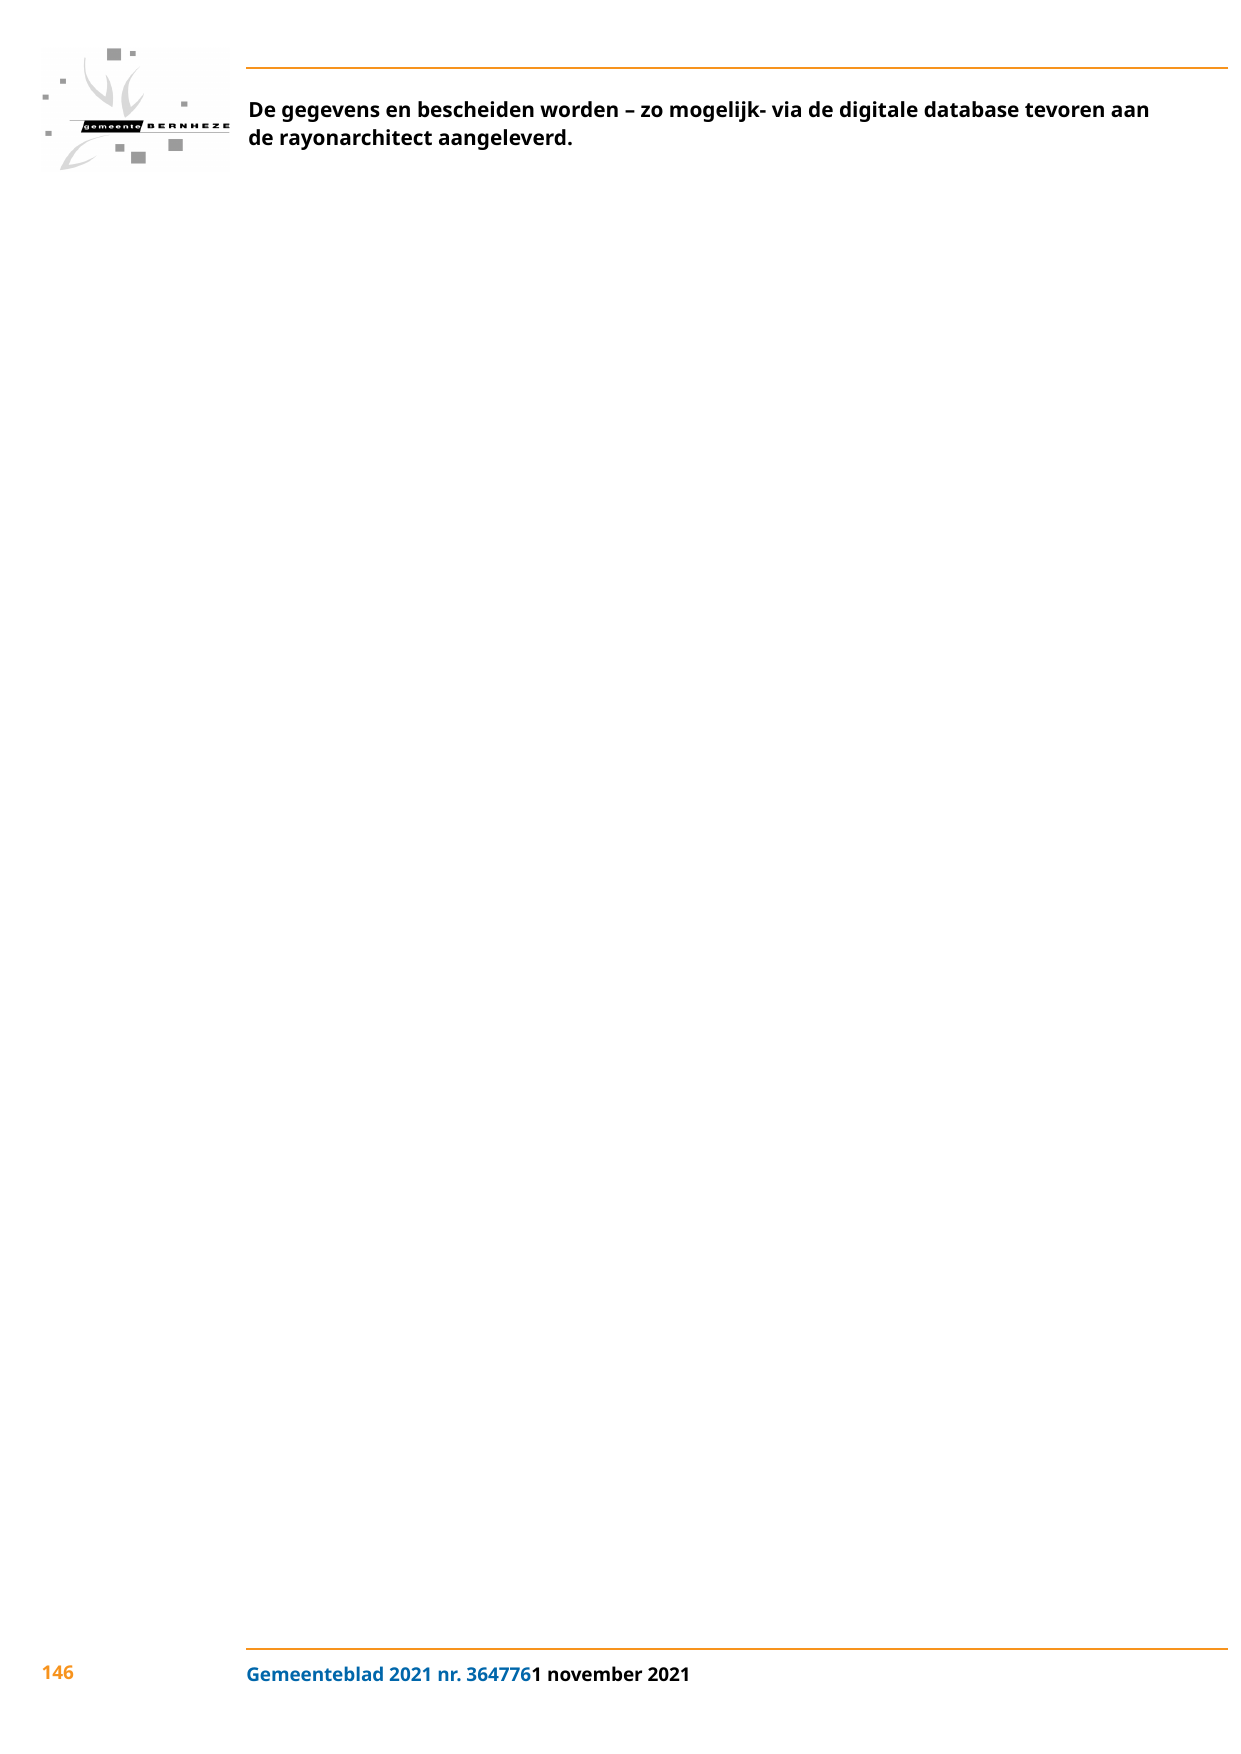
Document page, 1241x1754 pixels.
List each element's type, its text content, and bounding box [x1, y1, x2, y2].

picture [41, 47, 231, 172]
text De gegevens en bescheiden worden – zo mogelijk- via de digitale database tevoren aan de rayonarchitect aangeleverd. [248, 95, 1152, 152]
